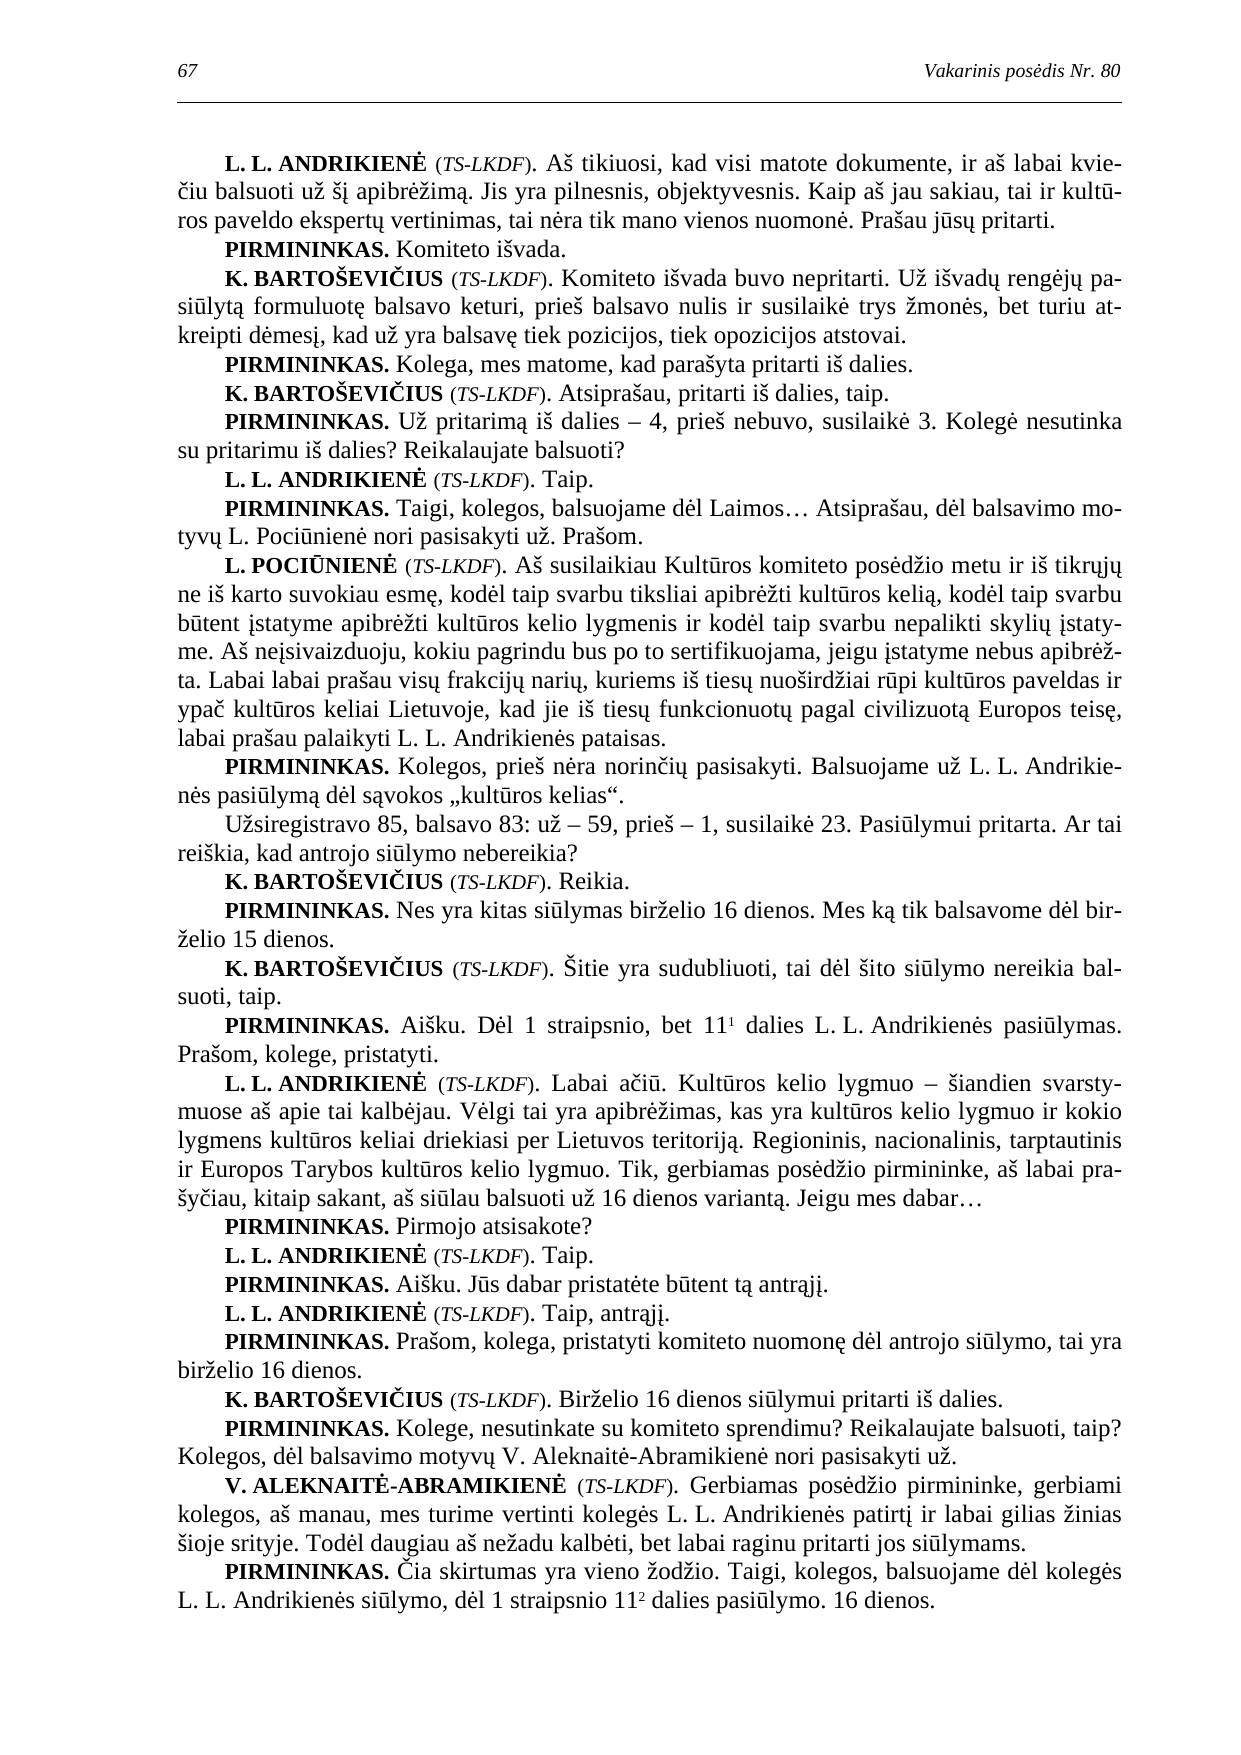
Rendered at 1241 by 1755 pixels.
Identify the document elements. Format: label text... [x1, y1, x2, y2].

text PIRMININKAS. Ko­le­ga, mes ma­to­me, kad pa­ra­šy­ta pri­tar­ti iš da­lies. [177, 349, 1122, 378]
text PIRMININKAS. Už pri­ta­ri­mą iš da­lies – 4, prieš ne­bu­vo, su­si­lai­kė 3. Ko­le­gė ne­su­tin­ka su pri­ta­ri­mu iš da­lies? Rei­ka­lau­ja­te bal­suo­ti? [177, 406, 1122, 464]
text PIRMININKAS. Ko­mi­te­to iš­va­da. [177, 234, 1122, 263]
text K. BARTOŠEVIČIUS (TS-LKDF). Rei­kia. [177, 866, 1122, 895]
text PIRMININKAS. Aiš­ku. Jūs da­bar pri­sta­tė­te bū­tent tą ant­rą­jį. [177, 1269, 1122, 1298]
text PIRMININKAS. Aiš­ku. Dėl 1 straips­nio, bet 111 da­lies L. L. An­dri­kie­nės pa­siū­ly­mas. Pra­šom, ko­le­ge, pri­sta­ty­ti. [177, 1010, 1122, 1068]
text PIRMININKAS. Čia skir­tu­mas yra vie­no žo­džio. Tai­gi, ko­le­gos, bal­suo­ja­me dėl ko­le­gės L. L. An­dri­kie­nės siū­ly­mo, dėl 1 straips­nio 112 da­lies pa­siū­ly­mo. 16 die­nos. [177, 1556, 1122, 1614]
text L. L. ANDRIKIENĖ (TS-LKDF). La­bai ačiū. Kul­tū­ros ke­lio lyg­muo – šian­dien svars­ty­muo­se aš apie tai kal­bė­jau. Vėl­gi tai yra api­brė­ži­mas, kas yra kul­tū­ros ke­lio lyg­muo ir ko­kio lyg­mens kul­tū­ros ke­liai drie­kia­si per Lie­tu­vos te­ri­to­ri­ją. Re­gio­ni­nis, na­cio­na­li­nis, tarp­tau­ti­nis ir Eu­ro­pos Ta­ry­bos kul­tū­ros ke­lio lyg­muo. Tik, ger­bia­mas po­sė­džio pir­mi­nin­ke, aš la­bai pra­šy­čiau, ki­taip sa­kant, aš siū­lau bal­suo­ti už 16 die­nos va­rian­tą. Jei­gu mes da­bar… [177, 1068, 1122, 1211]
text PIRMININKAS. Pra­šom, ko­le­ga, pri­sta­ty­ti ko­mi­te­to nuo­mo­nę dėl ant­ro­jo siū­ly­mo, tai yra bir­že­lio 16 die­nos. [177, 1326, 1122, 1384]
text PIRMININKAS. Tai­gi, ko­le­gos, bal­suo­ja­me dėl Lai­mos… At­si­pra­šau, dėl bal­sa­vi­mo mo­ty­vų L. Po­ciū­nie­nė no­ri pa­si­sa­ky­ti už. Pra­šom. [177, 493, 1122, 550]
text L. POCIŪNIENĖ (TS-LKDF). Aš su­si­lai­kiau Kul­tū­ros ko­mi­te­to po­sė­džio me­tu ir iš tik­rų­jų ne iš kar­to su­vo­kiau es­mę, ko­dėl taip svar­bu tiks­liai api­brėž­ti kul­tū­ros ke­lią, ko­dėl taip svar­bu bū­tent įsta­ty­me api­brėž­ti kul­tū­ros ke­lio lyg­me­nis ir ko­dėl taip svar­bu ne­pa­lik­ti sky­lių įsta­ty­me. Aš ne­įsi­vaiz­duo­ju, ko­kiu pa­grin­du bus po to ser­ti­fi­kuo­ja­ma, jei­gu įsta­ty­me ne­bus api­brėž­ta. La­bai la­bai pra­šau vi­sų frak­ci­jų na­rių, ku­riems iš tie­sų nuo­šir­džiai rū­pi kul­tū­ros pa­vel­das ir ypač kul­tū­ros ke­liai Lie­tu­vo­je, kad jie iš tie­sų funk­cio­nuo­tų pa­gal ci­vi­li­zuo­tą Eu­ro­pos tei­sę, la­bai pra­šau pa­lai­ky­ti L. L. An­dri­kie­nės pa­tai­sas. [177, 550, 1122, 751]
text K. BARTOŠEVIČIUS (TS-LKDF). Ko­mi­te­to iš­va­da bu­vo ne­pri­tar­ti. Už iš­va­dų ren­gė­jų pa­siū­ly­tą for­mu­luo­tę bal­sa­vo ke­tu­ri, prieš bal­sa­vo nu­lis ir su­si­lai­kė trys žmo­nės, bet tu­riu at­kreip­ti dė­me­sį, kad už yra bal­sa­vę tiek po­zi­ci­jos, tiek opo­zi­ci­jos at­sto­vai. [177, 263, 1122, 349]
text L. L. ANDRIKIENĖ (TS-LKDF). Taip, ant­rą­jį. [177, 1298, 1122, 1326]
text Už­si­re­gist­ra­vo 85, bal­sa­vo 83: už – 59, prieš – 1, su­si­lai­kė 23. Pa­siū­ly­mui pri­tar­ta. Ar tai reiš­kia, kad ant­ro­jo siū­ly­mo ne­be­rei­kia? [177, 809, 1122, 866]
text PIRMININKAS. Ko­le­gos, prieš nė­ra no­rin­čių pa­si­sa­ky­ti. Bal­suo­ja­me už L. L. An­dri­kie­nės pa­siū­ly­mą dėl są­vo­kos „kul­tū­ros ke­lias“. [177, 751, 1122, 809]
text K. BARTOŠEVIČIUS (TS-LKDF). Ši­tie yra su­dub­liuo­ti, tai dėl ši­to siū­ly­mo ne­rei­kia bal­suo­ti, taip. [177, 953, 1122, 1010]
text PIRMININKAS. Pir­mo­jo at­si­sa­ko­te? [177, 1211, 1122, 1240]
text PIRMININKAS. Nes yra ki­tas siū­ly­mas bir­že­lio 16 die­nos. Mes ką tik bal­sa­vo­me dėl bir­že­lio 15 die­nos. [177, 895, 1122, 953]
text PIRMININKAS. Ko­le­ge, ne­su­tin­ka­te su ko­mi­te­to spren­di­mu? Rei­ka­lau­ja­te bal­suo­ti, taip? Ko­le­gos, dėl bal­sa­vi­mo mo­ty­vų V. Alek­nai­tė-Ab­ra­mi­kie­nė no­ri pa­si­sa­ky­ti už. [177, 1413, 1122, 1470]
text L. L. ANDRIKIENĖ (TS-LKDF). Taip. [177, 1240, 1122, 1269]
text K. BARTOŠEVIČIUS (TS-LKDF). Bir­že­lio 16 die­nos siū­ly­mui pri­tar­ti iš da­lies. [177, 1384, 1122, 1413]
text L. L. ANDRIKIENĖ (TS-LKDF). Taip. [177, 464, 1122, 493]
text L. L. ANDRIKIENĖ (TS-LKDF). Aš ti­kiuo­si, kad vi­si ma­to­te do­ku­men­te, ir aš la­bai kvie­čiu bal­suo­ti už šį api­brė­ži­mą. Jis yra pil­nes­nis, ob­jek­ty­ves­nis. Kaip aš jau sa­kiau, tai ir kul­tū­ros pa­vel­do eks­per­tų ver­ti­ni­mas, tai nė­ra tik ma­no vie­nos nuo­mo­nė. Pra­šau jū­sų pri­tar­ti. [177, 148, 1122, 234]
text V. ALEKNAITĖ-ABRAMIKIENĖ (TS-LKDF). Ger­bia­mas po­sė­džio pir­mi­nin­ke, ger­bia­mi ko­le­gos, aš ma­nau, mes tu­ri­me ver­tin­ti ko­le­gės L. L. An­dri­kie­nės pa­tir­tį ir la­bai gi­lias ži­nias šio­je sri­ty­je. To­dėl dau­giau aš ne­ža­du kal­bė­ti, bet la­bai ra­gi­nu pri­tar­ti jos siū­ly­mams. [177, 1470, 1122, 1556]
text K. BARTOŠEVIČIUS (TS-LKDF). At­si­pra­šau, pri­tar­ti iš da­lies, taip. [177, 378, 1122, 406]
